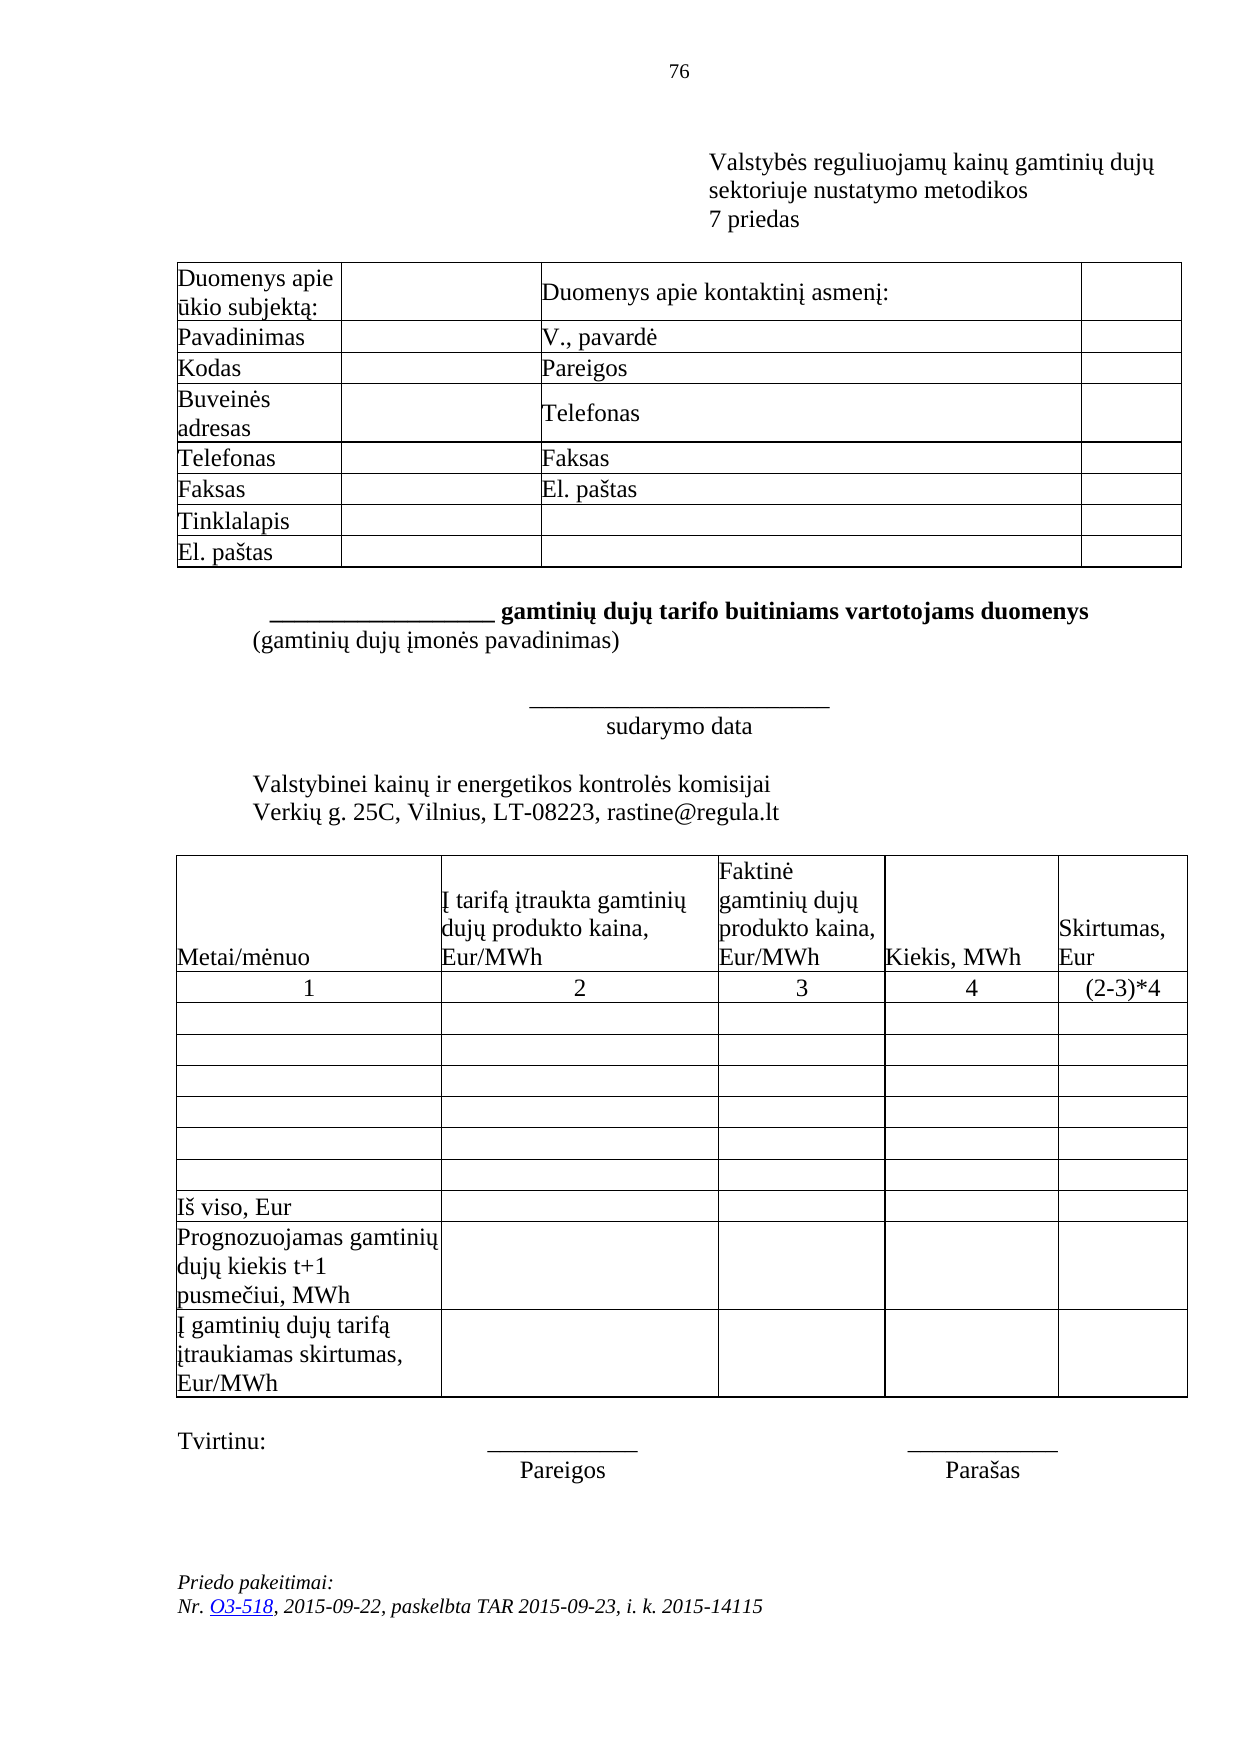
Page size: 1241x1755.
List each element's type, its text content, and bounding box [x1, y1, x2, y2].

table_cell [886, 1035, 1058, 1065]
text Valstybinei kainų ir energetikos kontrolės komisijai [177, 769, 1181, 797]
table_cell [442, 1003, 718, 1033]
table_cell [886, 1003, 1058, 1033]
table_cell [719, 1310, 884, 1396]
table_cell [542, 505, 1081, 535]
table_header [1082, 263, 1181, 320]
table_cell El. paštas [542, 474, 1081, 504]
table_cell [342, 505, 541, 535]
text sektoriuje nustatymo metodikos [709, 176, 1181, 204]
table_cell [886, 1097, 1058, 1127]
table_cell [177, 1128, 441, 1158]
table_header Duomenys apie ūkio subjektą: [178, 263, 341, 320]
table_cell [177, 1035, 441, 1065]
table_cell Pareigos [542, 353, 1081, 383]
table_cell [719, 1160, 884, 1190]
table_cell Prognozuojamas gamtinių dujų kiekis t+1 pusmečiui, MWh [177, 1222, 441, 1309]
table_cell [442, 1066, 718, 1096]
text __________________ gamtinių dujų tarifo buitiniams vartotojams duomenys [177, 596, 1181, 625]
table_cell [719, 1191, 884, 1221]
table_cell [1082, 353, 1181, 383]
table_header [342, 263, 541, 320]
table_header Skirtumas, Eur [1059, 856, 1187, 971]
table_cell V., pavardė [542, 321, 1081, 352]
table_cell [1059, 1222, 1187, 1309]
table_cell [177, 1097, 441, 1127]
table_cell [1059, 1035, 1187, 1065]
table_cell [719, 1128, 884, 1158]
table_cell [886, 1128, 1058, 1158]
table_cell Buveinės adresas [178, 384, 341, 441]
table_cell [342, 321, 541, 352]
table_cell Iš viso, Eur [177, 1191, 441, 1221]
table_cell [719, 1035, 884, 1065]
table_cell [177, 1160, 441, 1190]
table_cell Kodas [178, 353, 341, 383]
table_cell [1059, 1097, 1187, 1127]
table_cell (2-3)*4 [1059, 972, 1187, 1002]
table_cell [442, 1128, 718, 1158]
table_cell 3 [719, 972, 884, 1002]
table_cell [353, 1484, 773, 1541]
table_header Duomenys apie kontaktinį asmenį: [542, 263, 1081, 320]
table_header ____________ Parašas [773, 1426, 1193, 1484]
table_cell [177, 1066, 441, 1096]
text ________________________ [177, 682, 1181, 711]
text Priedo pakeitimai: [177, 1570, 1181, 1594]
text 7 priedas [709, 204, 1181, 233]
table_cell Tinklalapis [178, 505, 341, 535]
text Verkių g. 25C, Vilnius, LT-08223, rastine@regula.lt [177, 797, 1181, 826]
table_cell [177, 1484, 352, 1541]
table_cell [442, 1191, 718, 1221]
table_cell Telefonas [178, 443, 341, 473]
table_cell [342, 384, 541, 441]
table_cell [342, 353, 541, 383]
table_cell Faksas [178, 474, 341, 504]
table_cell [177, 1003, 441, 1033]
table_cell Telefonas [542, 384, 1081, 441]
table_cell [442, 1310, 718, 1396]
table_cell [442, 1222, 718, 1309]
table_cell [773, 1484, 1193, 1541]
table_cell [1059, 1128, 1187, 1158]
table_cell Faksas [542, 443, 1081, 473]
table_cell [886, 1222, 1058, 1309]
table_cell [1059, 1310, 1187, 1396]
table_cell [342, 443, 541, 473]
table_cell [719, 1066, 884, 1096]
table_cell [442, 1097, 718, 1127]
table_header Metai/mėnuo [177, 856, 441, 971]
table_cell Į gamtinių dujų tarifą įtraukiamas skirtumas, Eur/MWh [177, 1310, 441, 1396]
table_cell 1 [177, 972, 441, 1002]
table_cell [886, 1066, 1058, 1096]
table_cell Pavadinimas [178, 321, 341, 352]
table_cell [442, 1160, 718, 1190]
table_cell [719, 1222, 884, 1309]
text Valstybės reguliuojamų kainų gamtinių dujų [709, 147, 1181, 176]
table_cell [1082, 474, 1181, 504]
table_cell [342, 474, 541, 504]
table_cell [886, 1310, 1058, 1396]
table_cell [886, 1160, 1058, 1190]
table_cell [1082, 505, 1181, 535]
table_cell [1082, 321, 1181, 352]
table_cell [1082, 384, 1181, 441]
table_header ____________ Pareigos [353, 1426, 773, 1484]
text (gamtinių dujų įmonės pavadinimas) [177, 625, 1181, 654]
table_cell [442, 1035, 718, 1065]
table_cell 4 [886, 972, 1058, 1002]
table_cell 2 [442, 972, 718, 1002]
table_header Faktinė gamtinių dujų produkto kaina, Eur/MWh [719, 856, 884, 971]
table_cell [1082, 536, 1181, 566]
table_header Į tarifą įtraukta gamtinių dujų produkto kaina, Eur/MWh [442, 856, 718, 971]
table_cell [886, 1191, 1058, 1221]
table_cell [1059, 1191, 1187, 1221]
text sudarymo data [177, 711, 1181, 740]
text Nr. O3-518, 2015-09-22, paskelbta TAR 2015-09-23, i. k. 2015-14115 [177, 1594, 1181, 1618]
table_header Tvirtinu: [177, 1426, 352, 1484]
table_cell [342, 536, 541, 566]
table_cell [1082, 443, 1181, 473]
table_cell [719, 1003, 884, 1033]
table_cell [1059, 1160, 1187, 1190]
table_cell [719, 1097, 884, 1127]
table_header Kiekis, MWh [886, 856, 1058, 971]
table_cell [1059, 1003, 1187, 1033]
table_cell El. paštas [178, 536, 341, 566]
table_cell [1059, 1066, 1187, 1096]
table_cell [542, 536, 1081, 566]
